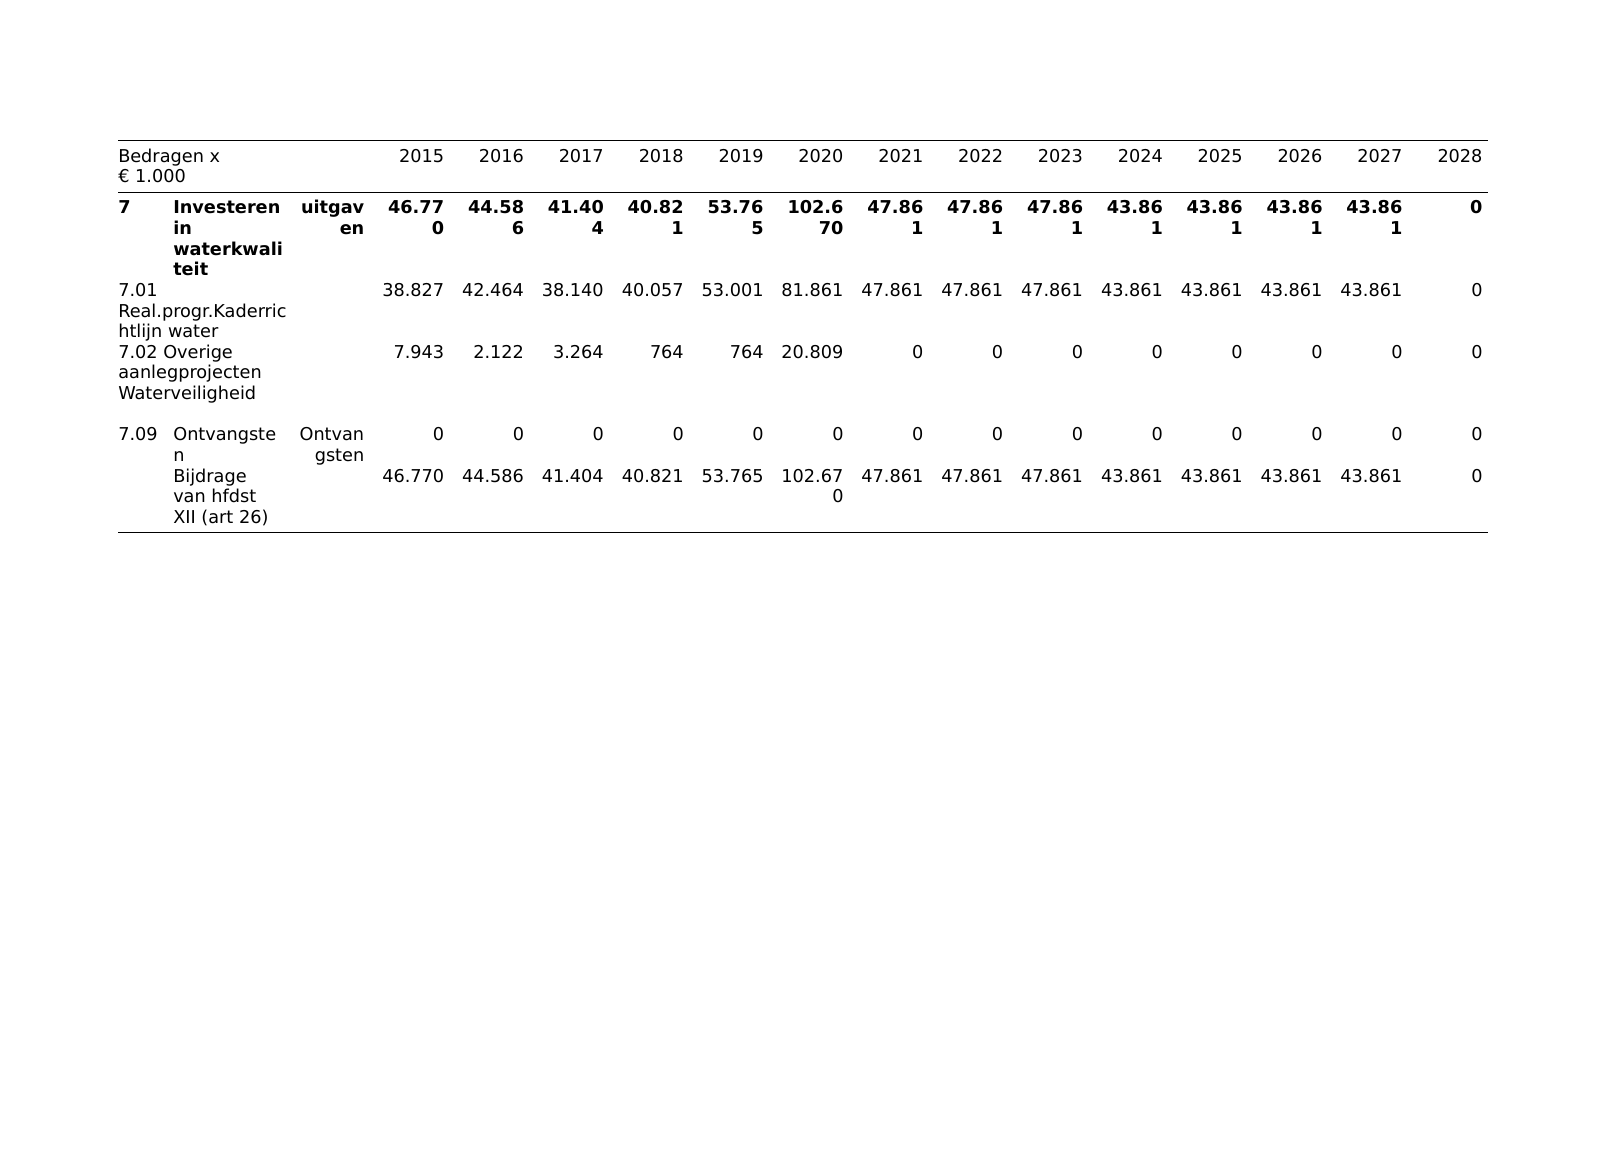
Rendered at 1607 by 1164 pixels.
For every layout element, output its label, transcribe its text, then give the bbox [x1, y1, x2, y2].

table_header 2021 [849, 141, 929, 192]
table_cell [1169, 404, 1248, 424]
table_cell [849, 404, 929, 424]
table_header Bedragen x € 1.000 [118, 141, 290, 192]
table_cell [1328, 404, 1408, 424]
table_cell 0 [1009, 342, 1089, 404]
table_header 2027 [1328, 141, 1408, 192]
table_cell 44.586 [450, 193, 530, 280]
table_cell 0 [1089, 424, 1168, 466]
table_cell 43.861 [1169, 193, 1248, 280]
table_cell [1408, 404, 1488, 424]
table_cell 46.770 [370, 193, 450, 280]
table_cell 40.821 [610, 466, 689, 532]
table_header 2018 [610, 141, 689, 192]
table_cell 43.861 [1169, 466, 1248, 532]
table_cell [290, 280, 370, 342]
table_cell 41.404 [530, 466, 609, 532]
table_cell Bijdrage van hfdst XII (art 26) [167, 466, 290, 532]
table_cell 44.586 [450, 466, 530, 532]
table_cell 3.264 [530, 342, 609, 404]
table_header [290, 141, 370, 192]
table_cell 53.765 [689, 466, 769, 532]
table_cell 7.943 [370, 342, 450, 404]
table_header 2016 [450, 141, 530, 192]
table_cell 0 [929, 424, 1009, 466]
table_cell 38.140 [530, 280, 609, 342]
table_cell 0 [1009, 424, 1089, 466]
table_cell 0 [689, 424, 769, 466]
table_header 2020 [769, 141, 849, 192]
table_cell 53.001 [689, 280, 769, 342]
table_cell 43.861 [1248, 466, 1328, 532]
table_cell 764 [610, 342, 689, 404]
table_cell 43.861 [1248, 193, 1328, 280]
table_cell 47.861 [929, 193, 1009, 280]
table_cell 0 [450, 424, 530, 466]
table_cell 102.670 [769, 193, 849, 280]
table_cell [689, 404, 769, 424]
table_cell 47.861 [849, 466, 929, 532]
table_cell 43.861 [1328, 193, 1408, 280]
table_header 2026 [1248, 141, 1328, 192]
table_cell 0 [1408, 280, 1488, 342]
table_cell 47.861 [929, 280, 1009, 342]
table_cell 7 [118, 193, 167, 280]
table_cell [610, 404, 689, 424]
table_cell 47.861 [849, 193, 929, 280]
table_cell 0 [1169, 342, 1248, 404]
table_header 2024 [1089, 141, 1168, 192]
table_cell 0 [929, 342, 1009, 404]
table_cell 0 [1248, 342, 1328, 404]
table_cell 764 [689, 342, 769, 404]
table_cell 43.861 [1089, 193, 1168, 280]
table_cell 38.827 [370, 280, 450, 342]
table_cell [1009, 404, 1089, 424]
table_cell 47.861 [929, 466, 1009, 532]
table_cell [118, 404, 167, 424]
table_cell 47.861 [1009, 193, 1089, 280]
table_header 2022 [929, 141, 1009, 192]
table_cell 0 [1169, 424, 1248, 466]
table_cell [1089, 404, 1168, 424]
table_header 2023 [1009, 141, 1089, 192]
table_cell 7.01 Real.progr.Kaderrichtlijn water [118, 280, 290, 342]
table_cell 53.765 [689, 193, 769, 280]
table_cell 81.861 [769, 280, 849, 342]
table_cell [769, 404, 849, 424]
table_cell 43.861 [1089, 280, 1168, 342]
table_cell [167, 404, 290, 424]
table_cell 0 [1089, 342, 1168, 404]
table_cell Investeren in waterkwaliteit [167, 193, 290, 280]
table_cell 41.404 [530, 193, 609, 280]
table_header 2015 [370, 141, 450, 192]
table_cell 47.861 [1009, 280, 1089, 342]
table_cell 43.861 [1248, 280, 1328, 342]
table_cell 43.861 [1328, 280, 1408, 342]
table_cell 0 [769, 424, 849, 466]
table_cell [929, 404, 1009, 424]
table_cell Ontvangsten [290, 424, 370, 466]
table_cell 46.770 [370, 466, 450, 532]
table_header 2019 [689, 141, 769, 192]
table_cell [530, 404, 609, 424]
table_header 2028 [1408, 141, 1488, 192]
table_cell 0 [1408, 424, 1488, 466]
table_cell uitgaven [290, 193, 370, 280]
table_cell 40.821 [610, 193, 689, 280]
table_header 2017 [530, 141, 609, 192]
table_cell 0 [610, 424, 689, 466]
table_cell 42.464 [450, 280, 530, 342]
table_cell 102.670 [769, 466, 849, 532]
table_header 2025 [1169, 141, 1248, 192]
table_cell 0 [1328, 342, 1408, 404]
table_cell 0 [1248, 424, 1328, 466]
table_cell 0 [1328, 424, 1408, 466]
table_cell 43.861 [1089, 466, 1168, 532]
table_cell [290, 404, 370, 424]
table_cell 0 [849, 342, 929, 404]
table_cell [450, 404, 530, 424]
table_cell 7.02 Overige aanlegprojecten Waterveiligheid [118, 342, 290, 404]
table_cell 2.122 [450, 342, 530, 404]
table_cell 0 [370, 424, 450, 466]
table_cell 40.057 [610, 280, 689, 342]
table_cell [290, 466, 370, 532]
table_cell 0 [1408, 466, 1488, 532]
table_cell [370, 404, 450, 424]
table_cell Ontvangsten [167, 424, 290, 466]
table_cell 43.861 [1169, 280, 1248, 342]
table_cell 20.809 [769, 342, 849, 404]
table_cell [1248, 404, 1328, 424]
table_cell 47.861 [1009, 466, 1089, 532]
table_cell 47.861 [849, 280, 929, 342]
table_cell 0 [1408, 342, 1488, 404]
table_cell 0 [849, 424, 929, 466]
table_cell 7.09 [118, 424, 167, 466]
table_cell [118, 466, 167, 532]
table_cell 43.861 [1328, 466, 1408, 532]
table_cell [290, 342, 370, 404]
table_cell 0 [1408, 193, 1488, 280]
table_cell 0 [530, 424, 609, 466]
